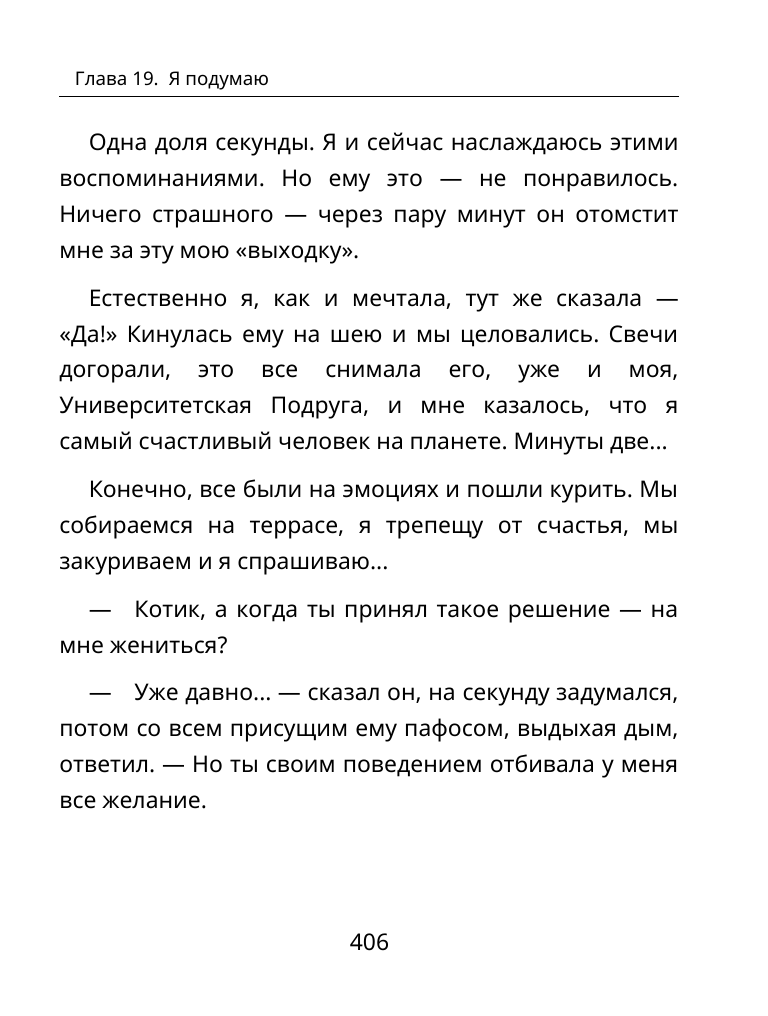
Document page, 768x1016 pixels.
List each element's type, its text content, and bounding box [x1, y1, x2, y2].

list Уже давно... — сказал он, на секунду задумался, потом со всем присущим ему пафосом, выдыхая дым, ответил. — Но ты своим поведением отбивала у меня все желание. [59, 676, 679, 815]
text Естественно я, как и мечтала, тут же сказала — «Да!» Кинулась ему на шею и мы целовались. Свечи догорали, это все снимала его, уже и моя, Университетская Подруга, и мне казалось, что я самый счастливый человек на планете. Минуты две... [59, 282, 679, 457]
list Котик, а когда ты принял такое решение — на мне жениться? [59, 593, 679, 660]
text Одна доля секунды. Я и сейчас наслаждаюсь этими воспоминаниями. Но ему это — не понравилось. Ничего страшного — через пару минут он отомстит мне за эту мою «выходку». [59, 126, 679, 265]
text Конечно, все были на эмоциях и пошли курить. Мы собираемся на террасе, я трепещу от счастья, мы закуриваем и я спрашиваю... [59, 473, 679, 576]
